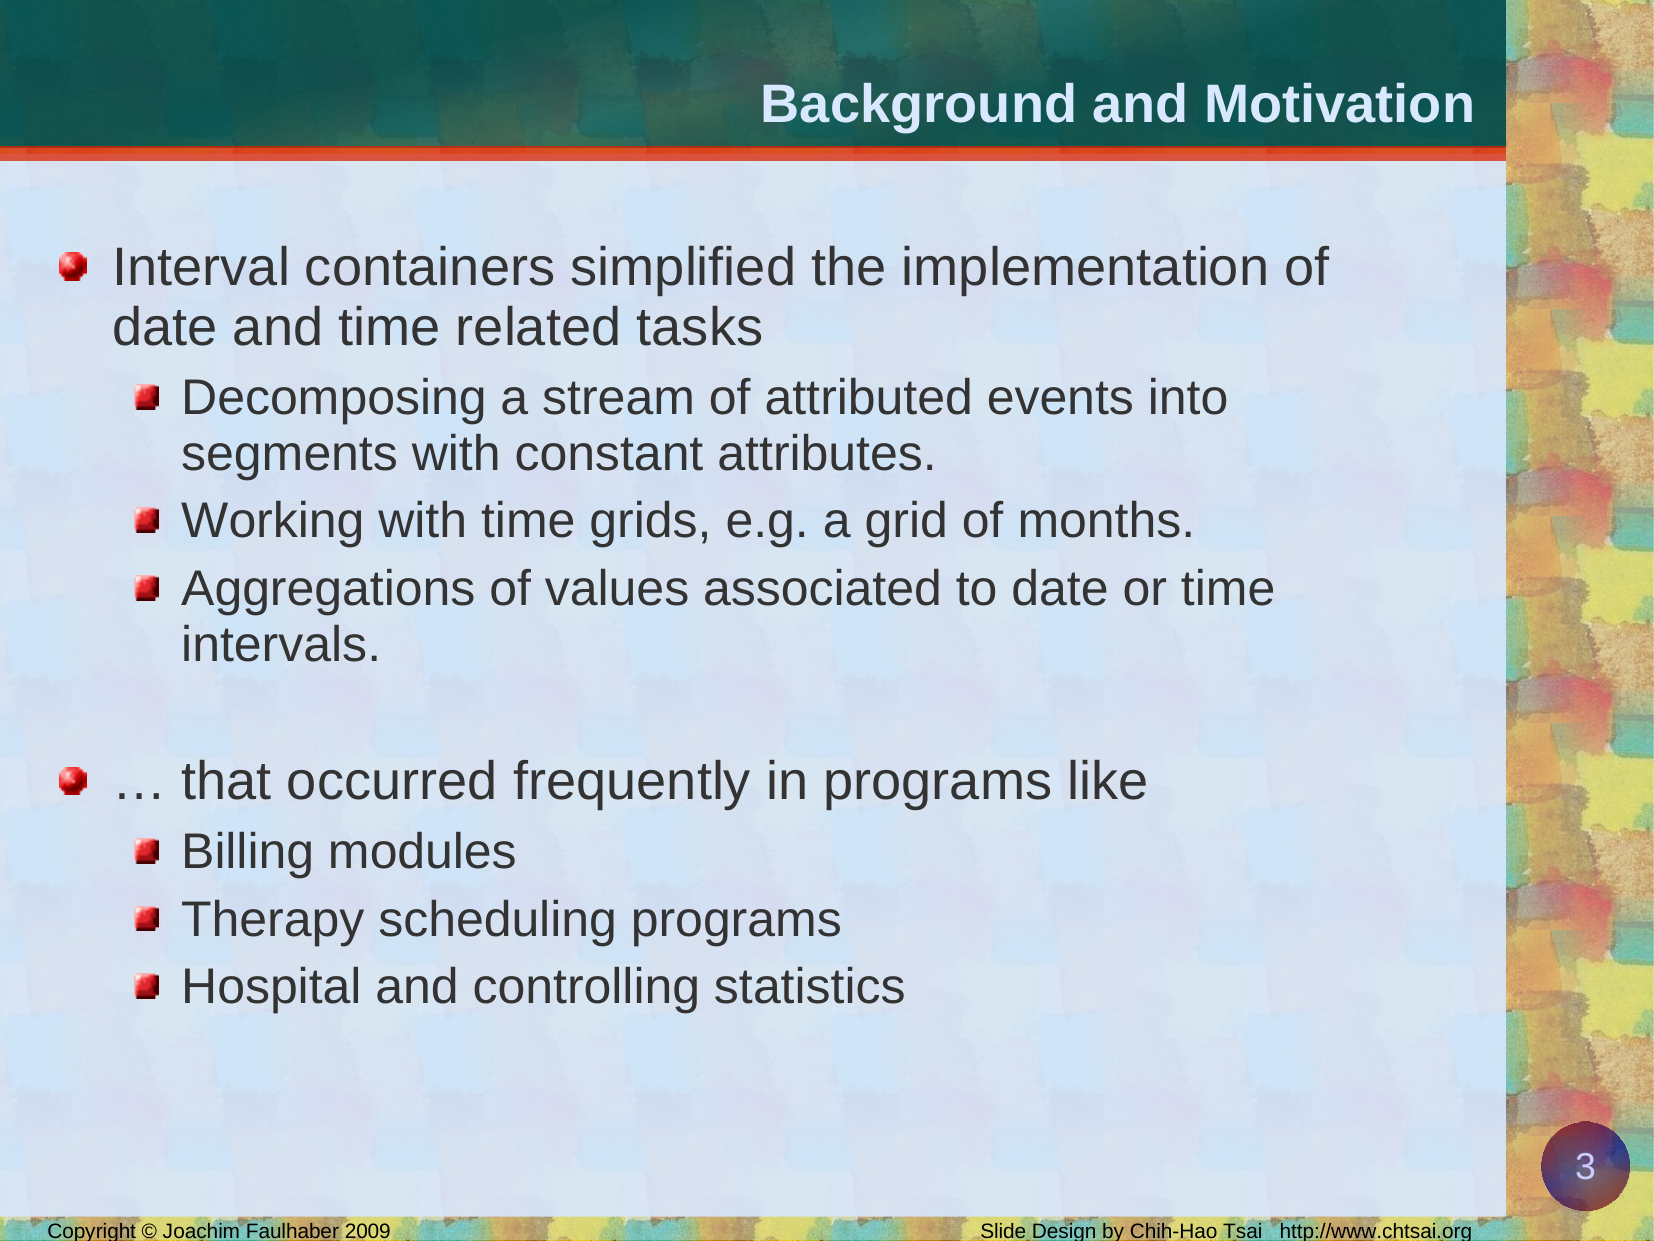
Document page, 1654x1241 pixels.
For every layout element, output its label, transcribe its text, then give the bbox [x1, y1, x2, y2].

list Interval containers simplified the implementation of date and time related tasks Decomposing a stream of attributed events into segments with constant attributes. Working with time grids, e.g. a grid of months. Aggregations of values associated to date or time intervals. … that occurred frequently in programs like Billing modules Therapy scheduling programs Hospital and controlling statistics [59, 236, 1418, 1182]
title Background and Motivation [29, 59, 1477, 148]
